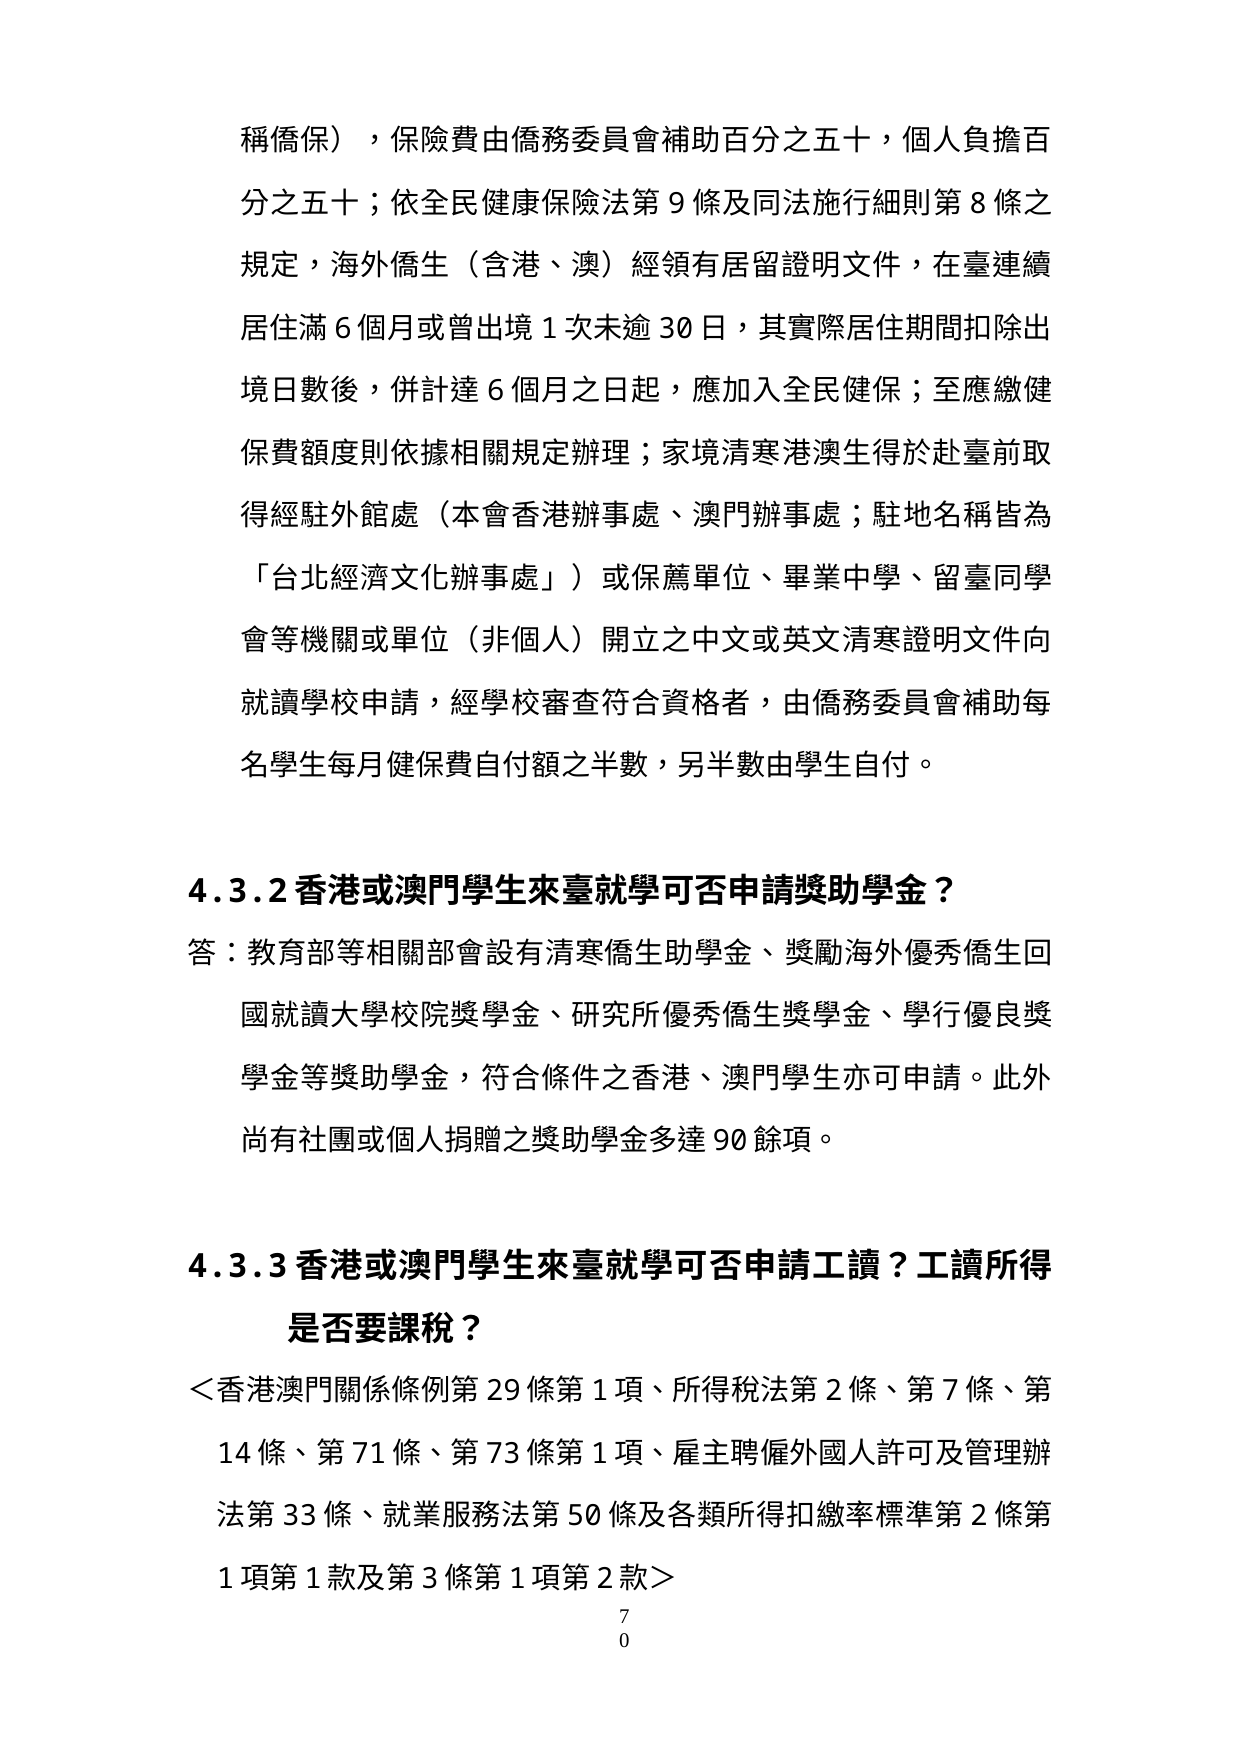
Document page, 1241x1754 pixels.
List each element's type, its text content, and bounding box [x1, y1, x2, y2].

text 稱僑保），保險費由僑務委員會補助百分之五十，個人負擔百分之五十；依全民健康保險法第9條及同法施行細則第8條之規定，海外僑生（含港、澳）經領有居留證明文件，在臺連續居住滿6個月或曾出境1次未逾30日，其實際居住期間扣除出境日數後，併計達6個月之日起，應加入全民健保；至應繳健保費額度則依據相關規定辦理；家境清寒港澳生得於赴臺前取得經駐外館處（本會香港辦事處、澳門辦事處；駐地名稱皆為「台北經濟文化辦事處」）或保薦單位、畢業中學、留臺同學會等機關或單位（非個人）開立之中文或英文清寒證明文件向就讀學校申請，經學校審查符合資格者，由僑務委員會補助每名學生每月健保費自付額之半數，另半數由學生自付。 [187, 96, 1053, 784]
text 4.3.3香港或澳門學生來臺就學可否申請工讀？工讀所得是否要課稅？ [187, 1221, 1053, 1346]
text 4.3.2香港或澳門學生來臺就學可否申請獎助學金？ [187, 846, 1053, 909]
text ＜香港澳門關係條例第29條第1項、所得稅法第2條、第7條、第14條、第71條、第73條第1項、雇主聘僱外國人許可及管理辦法第33條、就業服務法第50條及各類所得扣繳率標準第2條第1項第1款及第3條第1項第2款＞ [187, 1346, 1053, 1596]
text 答：教育部等相關部會設有清寒僑生助學金、獎勵海外優秀僑生回國就讀大學校院獎學金、研究所優秀僑生獎學金、學行優良獎學金等獎助學金，符合條件之香港、澳門學生亦可申請。此外，尚有社團或個人捐贈之獎助學金多達90餘項。 [187, 909, 1053, 1159]
